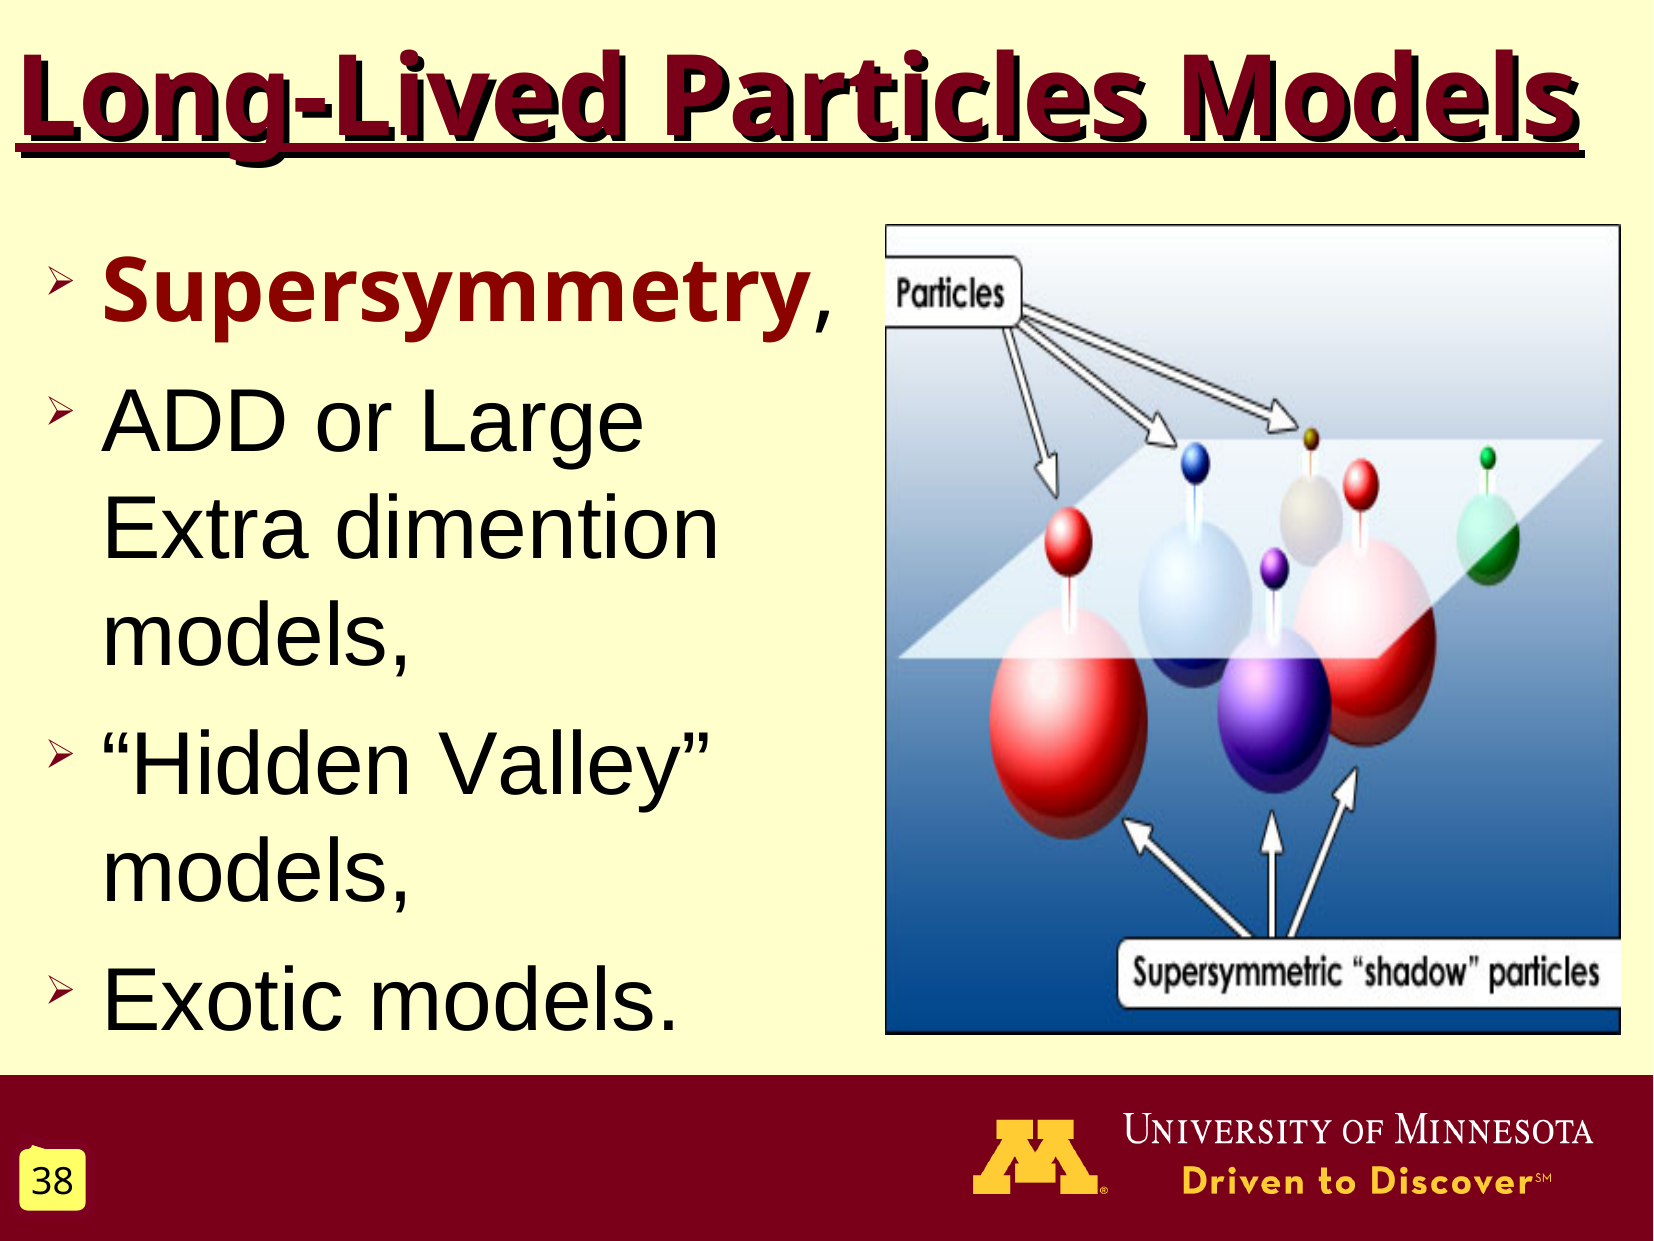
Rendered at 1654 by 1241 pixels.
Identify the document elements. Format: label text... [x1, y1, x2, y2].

picture [885, 224, 1621, 1036]
picture [0, 1075, 1654, 1241]
list Supersymmetry, ADD or Large Extra dimention models, “Hidden Valley” models, Exotic models. [30, 225, 871, 1066]
text_box 38 [15, 1137, 91, 1216]
title Long-Lived Particles Models [0, 14, 1653, 166]
